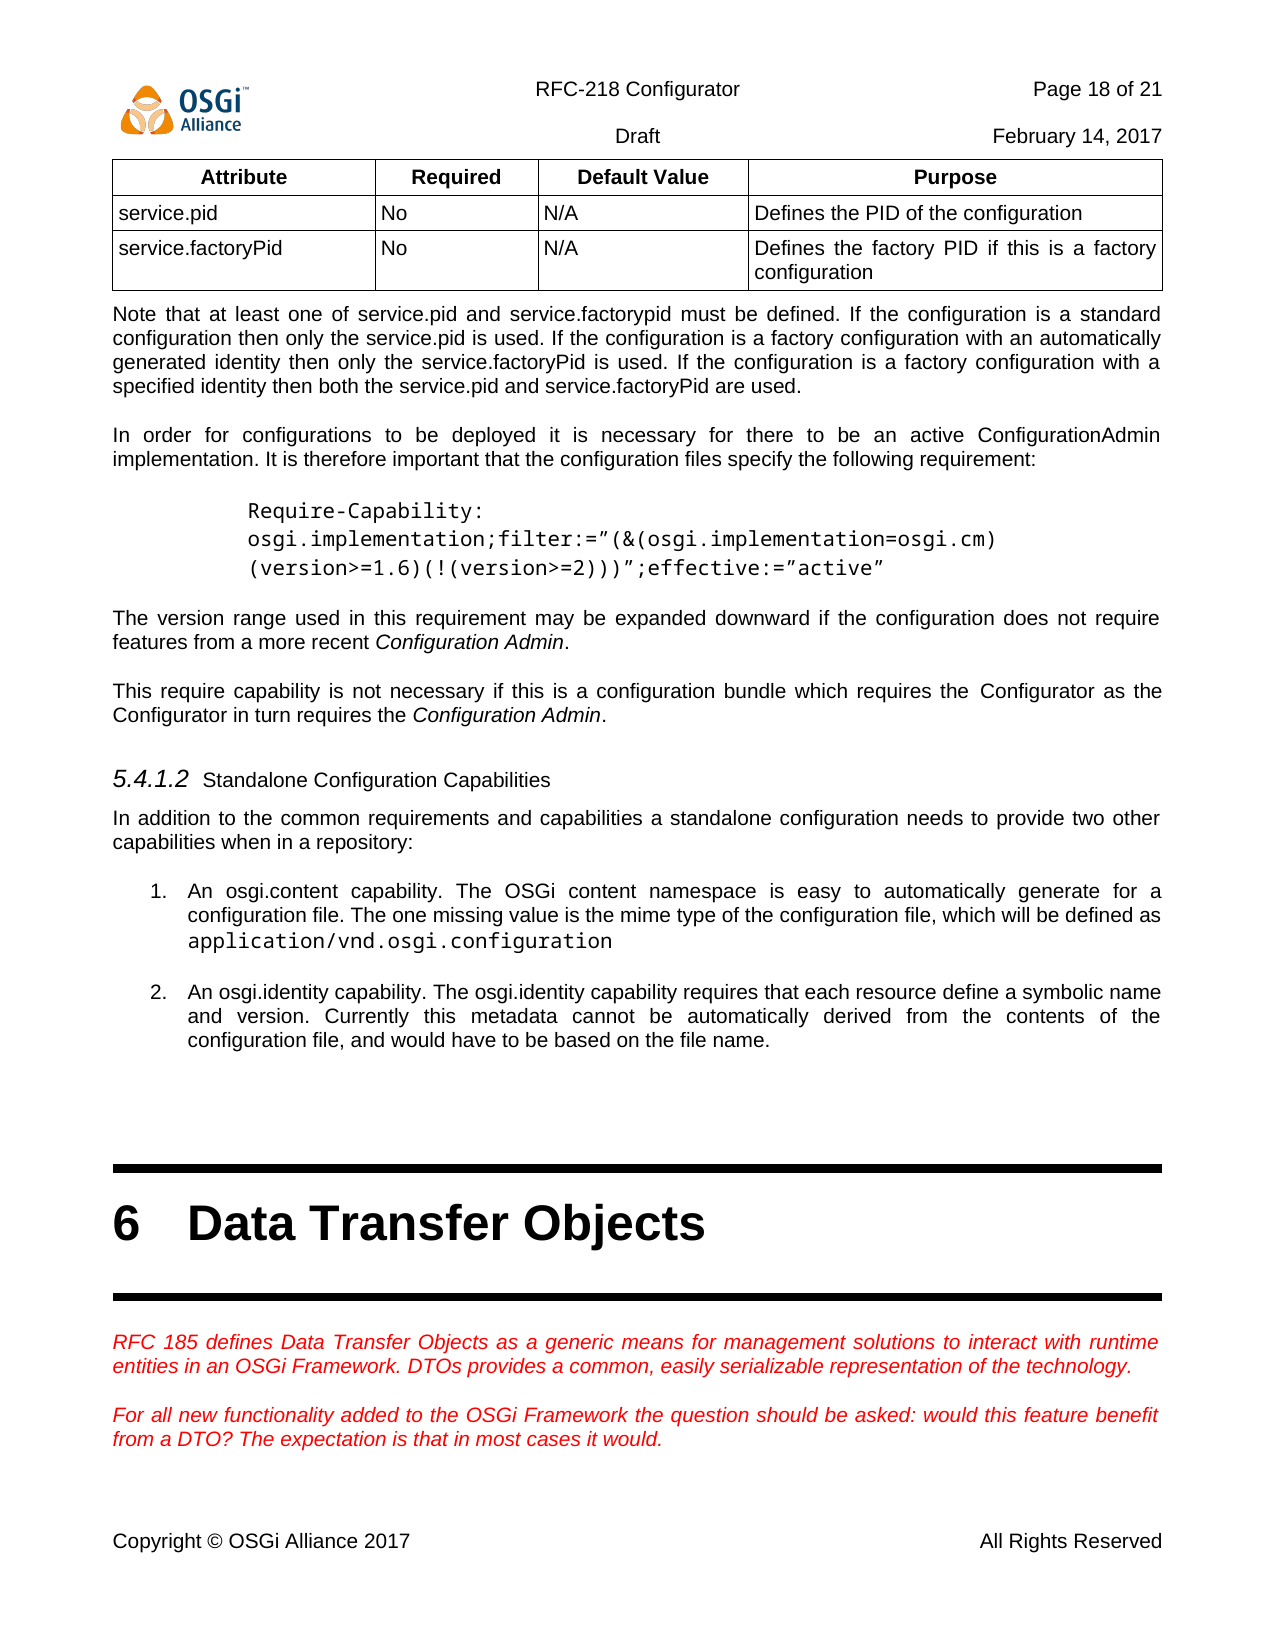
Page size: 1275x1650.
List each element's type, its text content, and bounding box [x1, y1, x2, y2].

table_cell service.pid [113, 196, 375, 230]
text In addition to the common requirements and capabilities a standalone configuration needs to provide two other capabilities when in a repository: [112, 806, 1162, 854]
table_cell Defines the PID of the configuration [749, 196, 1162, 230]
text In order for configurations to be deployed it is necessary for there to be an active ConfigurationAdmin implementation. It is therefore important that the configuration files specify the following requirement: [112, 423, 1162, 471]
subtitle Data Transfer Objects [112, 1165, 1162, 1301]
table_cell No [376, 231, 538, 289]
list An osgi.content capability. The OSGi content namespace is easy to automatically generate for a configuration file. The one missing value is the mime type of the configuration file, which will be defined as application/vnd.osgi.configuration [150, 879, 1162, 955]
table_cell N/A [539, 196, 748, 230]
table_cell Defines the factory PID if this is a factory configuration [749, 231, 1162, 289]
table_cell No [376, 196, 538, 230]
list An osgi.identity capability. The osgi.identity capability requires that each resource define a symbolic name and version. Currently this metadata cannot be automatically derived from the contents of the configuration file, and would have to be based on the file name. [150, 980, 1162, 1052]
table_header Purpose [749, 160, 1162, 194]
table_cell N/A [539, 231, 748, 289]
table_header Required [376, 160, 538, 194]
subtitle Standalone Configuration Capabilities [112, 764, 1162, 793]
text The version range used in this requirement may be expanded downward if the configuration does not require features from a more recent Configuration Admin. [112, 606, 1162, 654]
picture [113, 78, 257, 142]
table_cell service.factoryPid [113, 231, 375, 289]
text For all new functionality added to the OSGi Framework the question should be asked: would this feature benefit from a DTO? The expectation is that in most cases it would. [112, 1403, 1162, 1451]
text This require capability is not necessary if this is a configuration bundle which requires the Configurator as the Configurator in turn requires the Configuration Admin. [112, 679, 1162, 727]
text RFC 185 defines Data Transfer Objects as a generic means for management solutions to interact with runtime entities in an OSGi Framework. DTOs provides a common, easily serializable representation of the technology. [112, 1330, 1162, 1378]
text Note that at least one of service.pid and service.factorypid must be defined. If the configuration is a standard configuration then only the service.pid is used. If the configuration is a factory configuration with an automatically generated identity then only the service.factoryPid is used. If the configuration is a factory configuration with a specified identity then both the service.pid and service.factoryPid are used. [112, 302, 1162, 398]
table_header Default Value [539, 160, 748, 194]
table_header Attribute [113, 160, 375, 194]
text Require-Capability: osgi.implementation;filter:=”(&(osgi.implementation=osgi.cm)(version>=1.6)(!(version>=2)))”;effective:=”active” [247, 496, 1162, 581]
